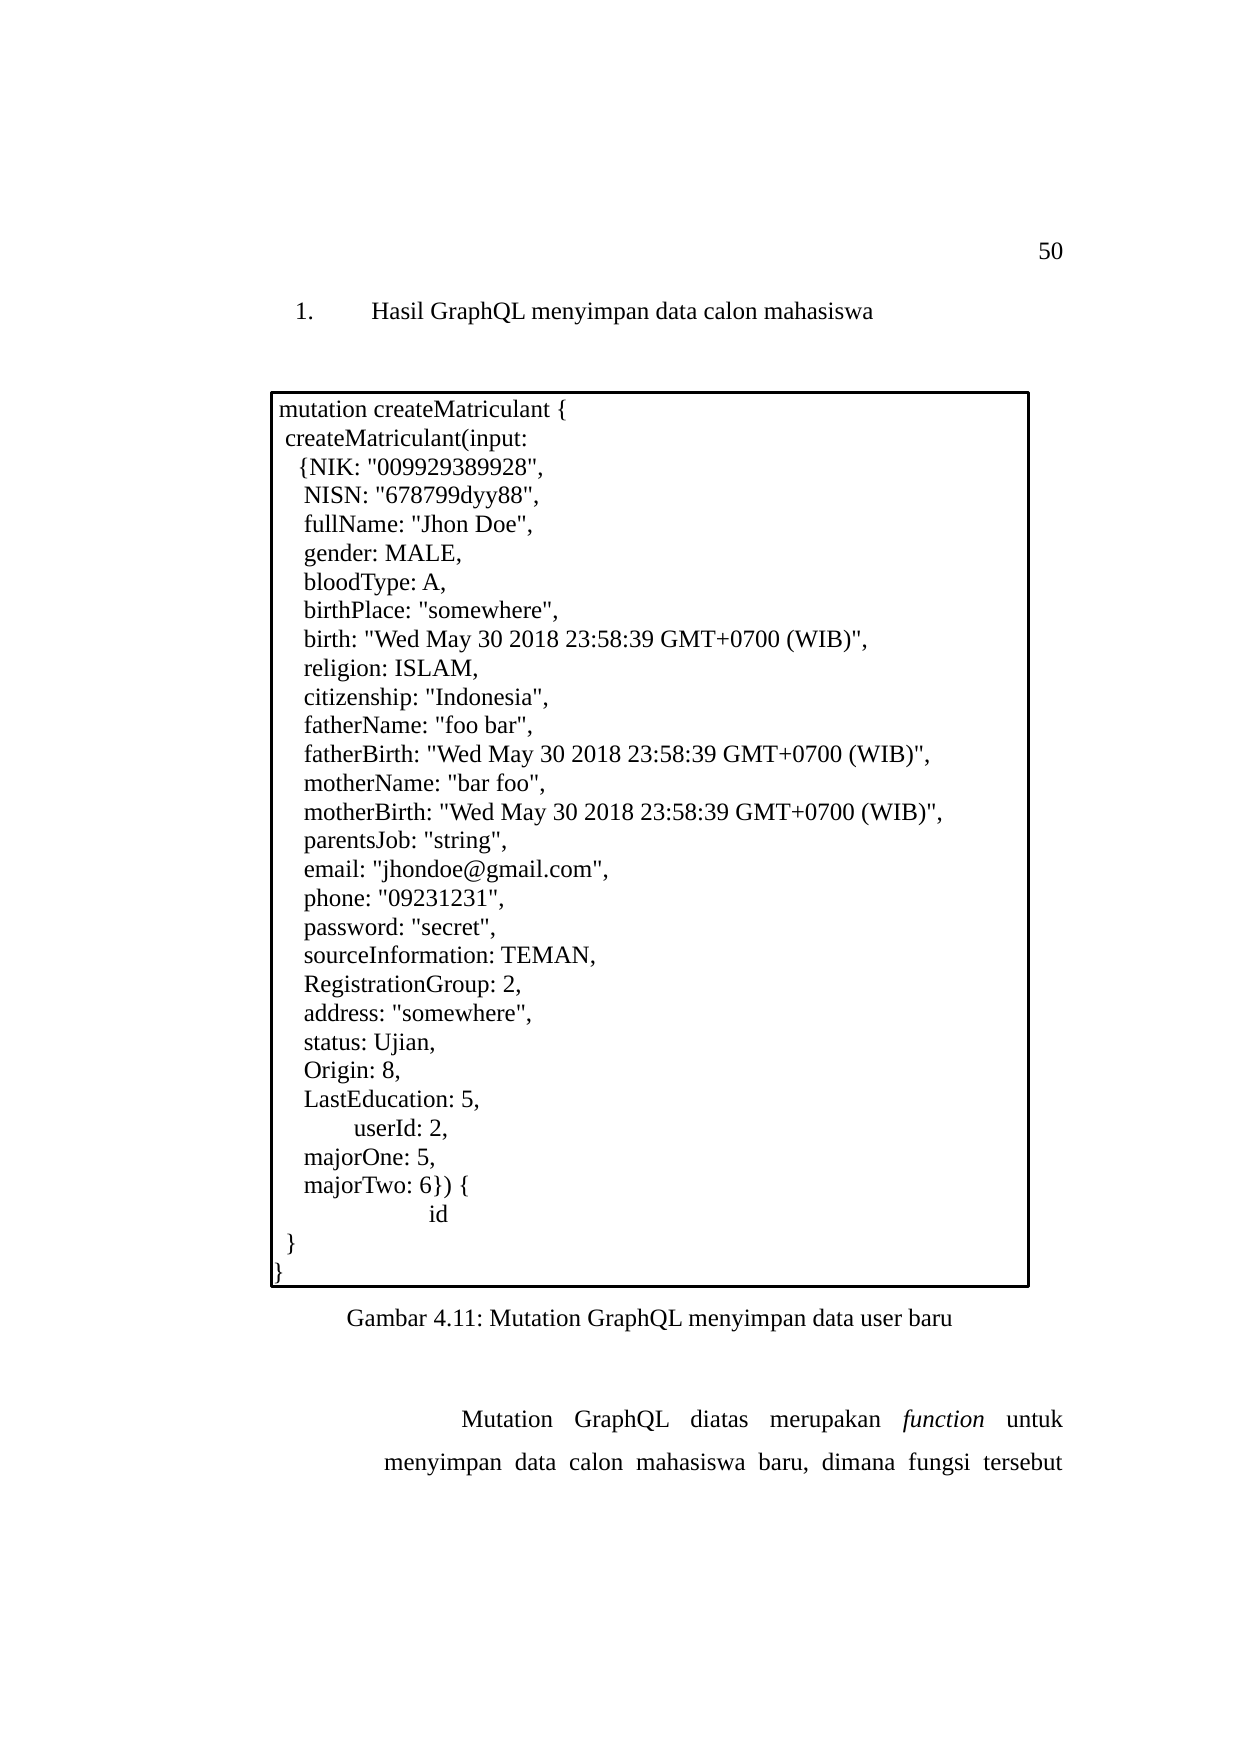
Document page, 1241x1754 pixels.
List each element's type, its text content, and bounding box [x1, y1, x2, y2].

list Hasil GraphQL menyimpan data calon mahasiswa [295, 296, 1063, 325]
text Gambar 4.11: Mutation GraphQL menyimpan data user baru [251, 395, 1048, 1332]
list Mutation GraphQL diatas merupakan function untuk menyimpan data calon mahasiswa baru, dimana fungsi tersebut [384, 1404, 1063, 1476]
